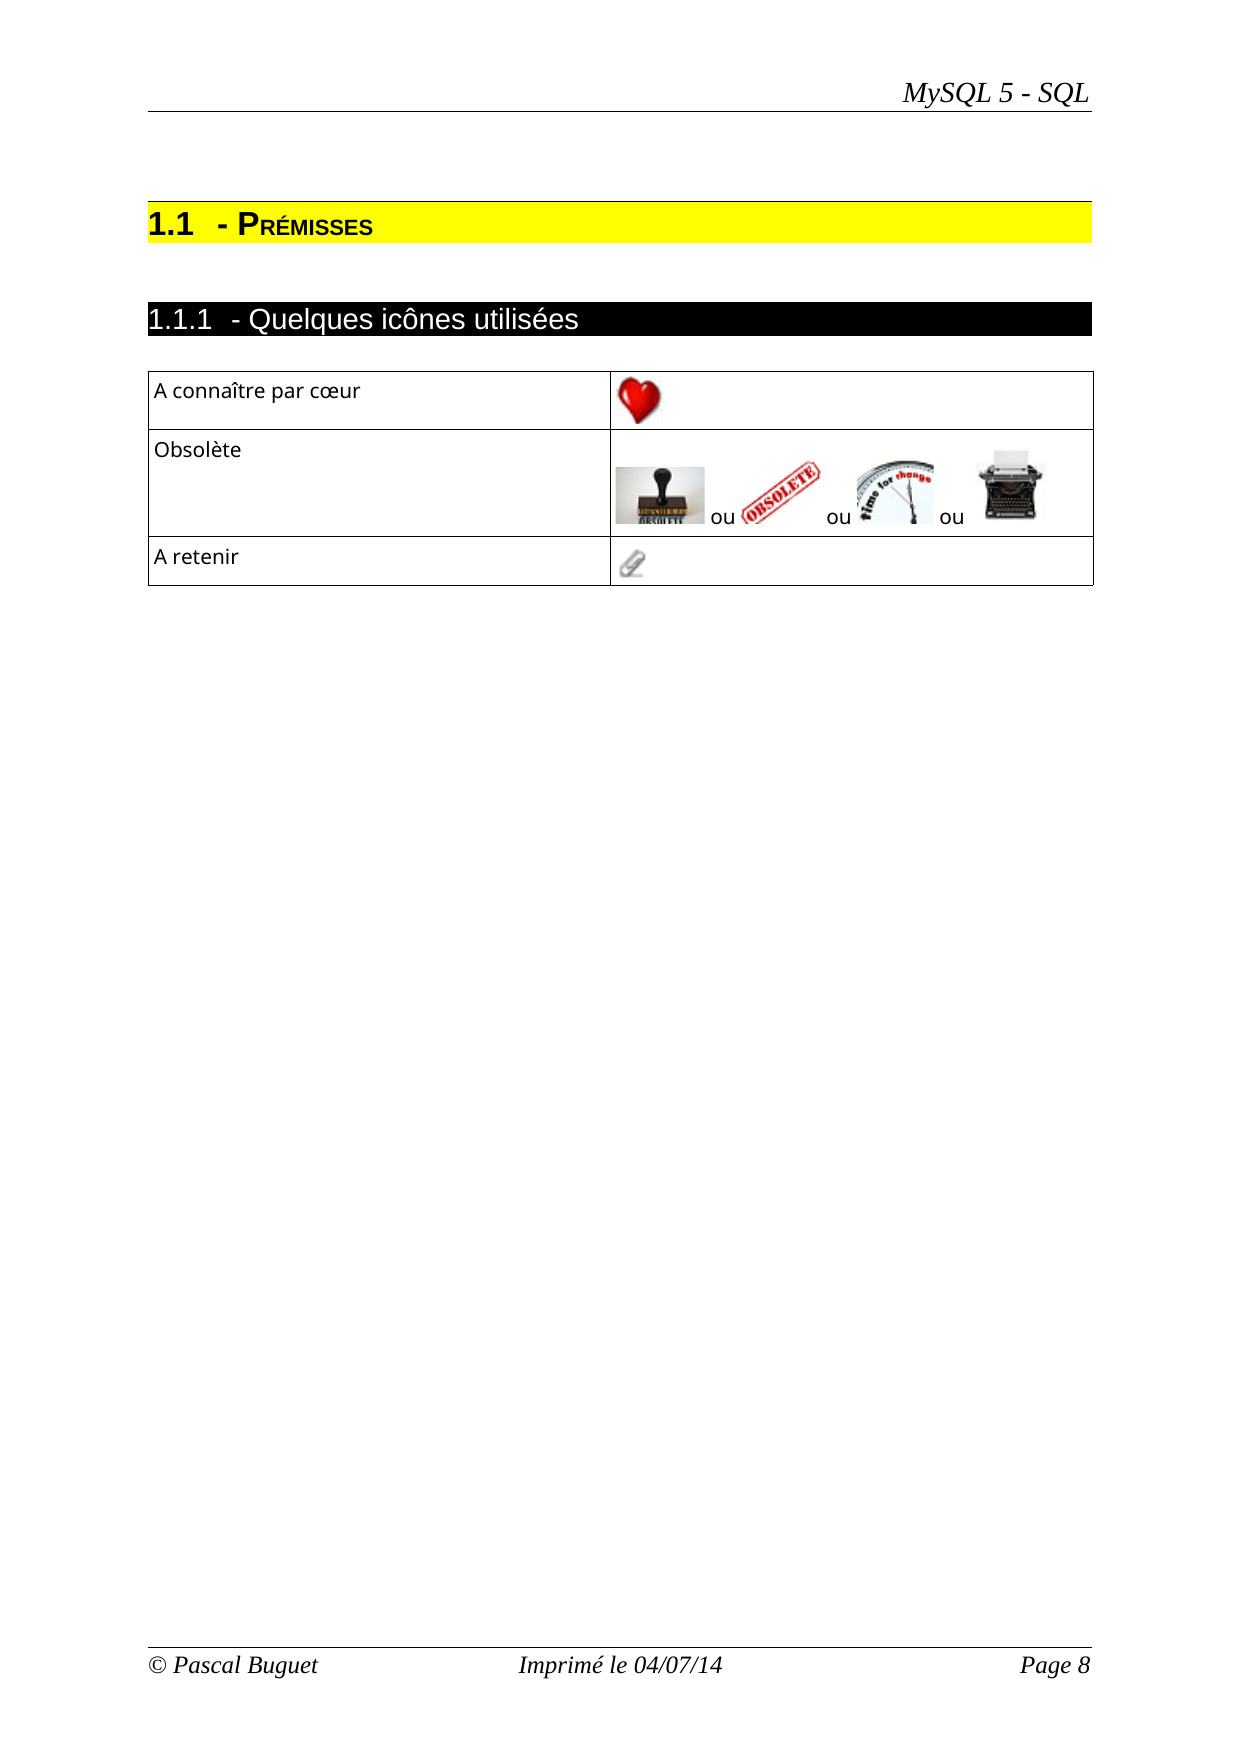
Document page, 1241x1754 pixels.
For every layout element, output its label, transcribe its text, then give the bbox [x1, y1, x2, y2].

table_header A connaître par cœur [149, 372, 610, 429]
subtitle - Quelques icônes utilisées [148, 302, 1092, 336]
table_cell A retenir [149, 537, 610, 585]
table_cell ou ou ou [611, 430, 1093, 536]
subtitle - Prémisses [148, 202, 1092, 243]
table_header [611, 372, 1093, 429]
table_cell Obsolète [149, 430, 610, 536]
table_cell [611, 537, 1093, 585]
